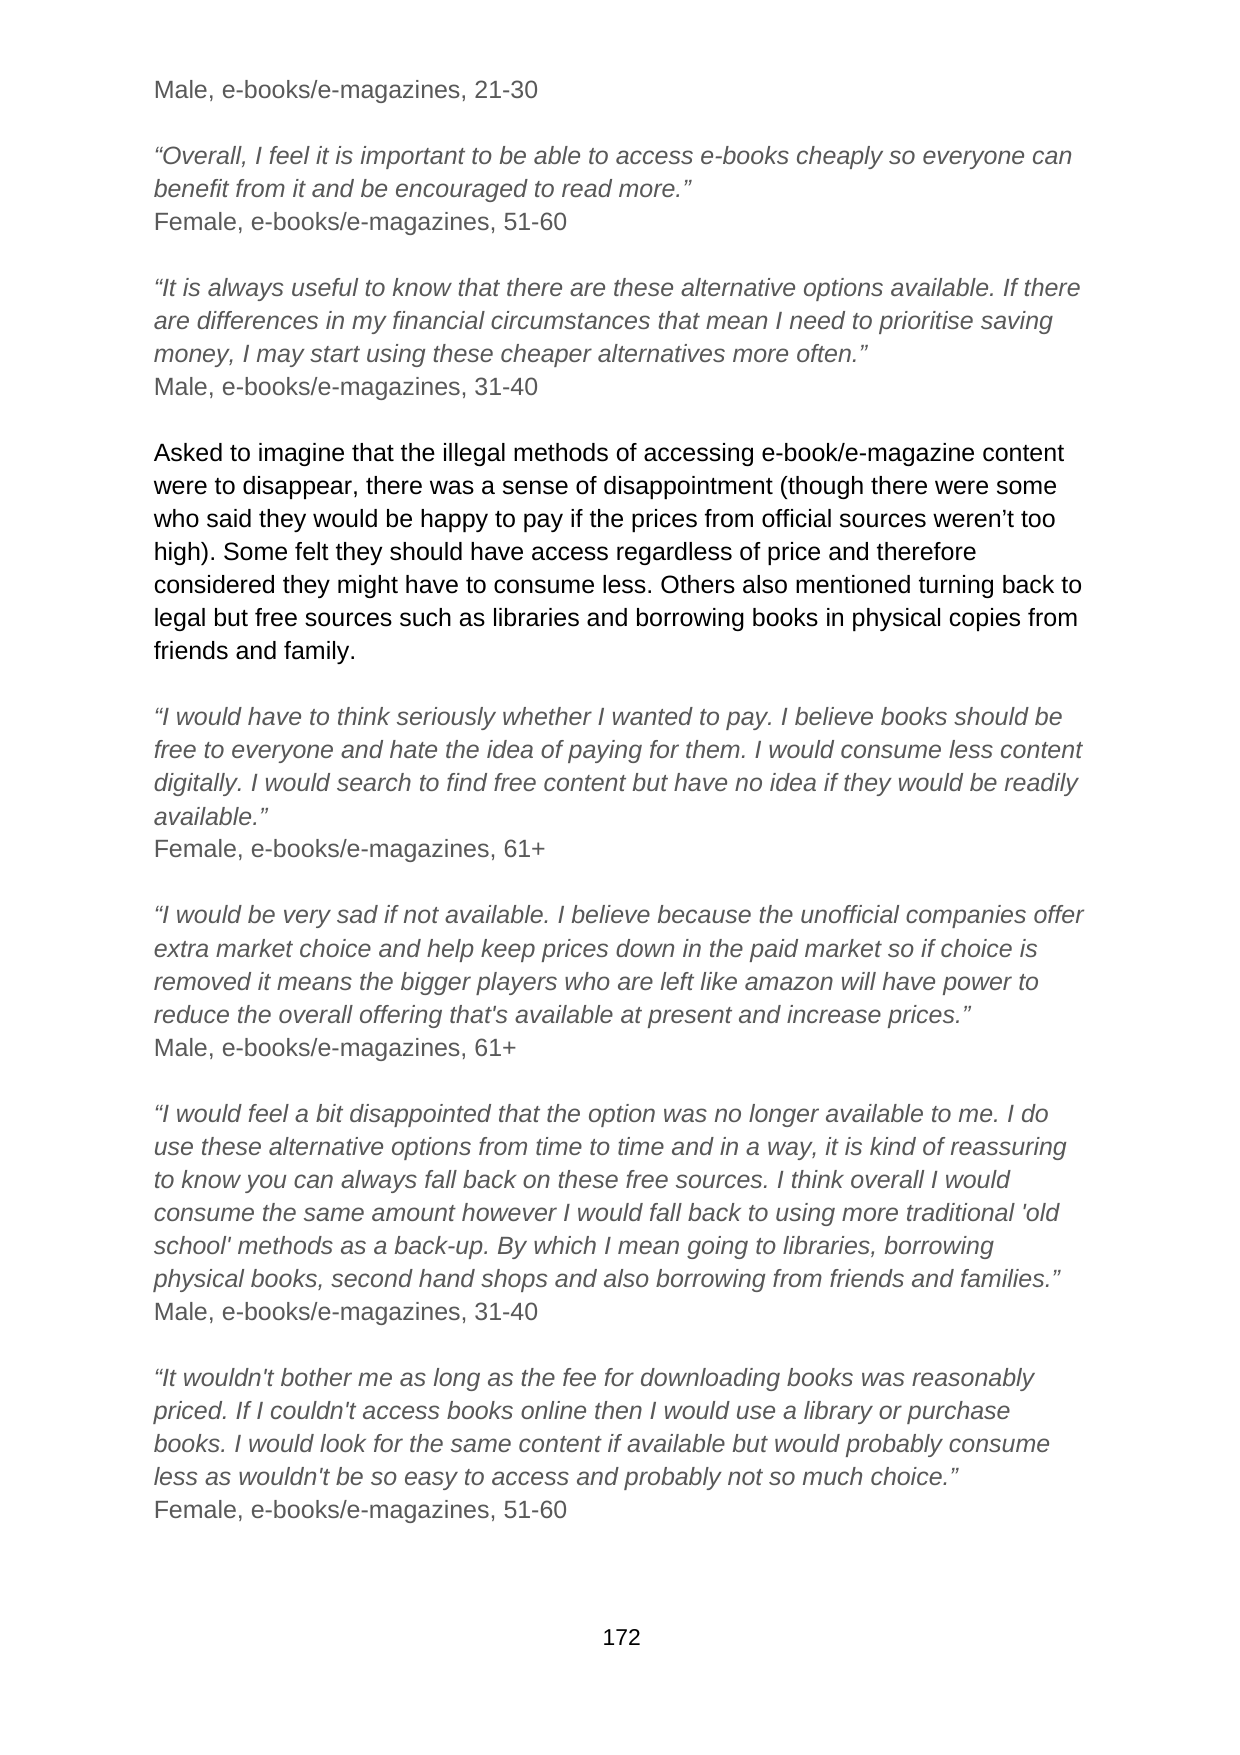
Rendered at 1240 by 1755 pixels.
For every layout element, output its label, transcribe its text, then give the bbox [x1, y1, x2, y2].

text Female, e-books/e-magazines, 51-60 [153, 1495, 1089, 1524]
text Asked to imagine that the illegal methods of accessing e-book/e-magazine content were to disappear, there was a sense of disappointment (though there were some who said they would be happy to pay if the prices from official sources weren’t too high). Some felt they should have access regardless of price and therefore considered they might have to consume less. Others also mentioned turning back to legal but free sources such as libraries and borrowing books in physical copies from friends and family. [153, 438, 1089, 665]
text “It wouldn't bother me as long as the fee for downloading books was reasonably priced. If I couldn't access books online then I would use a library or purchase books. I would look for the same content if available but would probably consume less as wouldn't be so easy to access and probably not so much choice.” [153, 1363, 1089, 1491]
text Male, e-books/e-magazines, 21-30 [153, 75, 1089, 104]
text “It is always useful to know that there are these alternative options available. If there are differences in my financial circumstances that mean I need to prioritise saving money, I may start using these cheaper alternatives more often.” [153, 273, 1089, 368]
text “I would feel a bit disappointed that the option was no longer available to me. I do use these alternative options from time to time and in a way, it is kind of reassuring to know you can always fall back on these free sources. I think overall I would consume the same amount however I would fall back to using more traditional 'old school' methods as a back-up. By which I mean going to libraries, borrowing physical books, second hand shops and also borrowing from friends and families.” [153, 1099, 1089, 1292]
text Male, e-books/e-magazines, 31-40 [153, 1297, 1089, 1326]
text “I would have to think seriously whether I wanted to pay. I believe books should be free to everyone and hate the idea of paying for them. I would consume less content digitally. I would search to find free content but have no idea if they would be readily available.” [153, 702, 1089, 830]
text “Overall, I feel it is important to be able to access e-books cheaply so everyone can benefit from it and be encouraged to read more.” [153, 141, 1089, 203]
text Female, e-books/e-magazines, 51-60 [153, 207, 1089, 236]
text Male, e-books/e-magazines, 31-40 [153, 372, 1089, 401]
text Male, e-books/e-magazines, 61+ [153, 1033, 1089, 1061]
text Female, e-books/e-magazines, 61+ [153, 834, 1089, 863]
text “I would be very sad if not available. I believe because the unofficial companies offer extra market choice and help keep prices down in the paid market so if choice is removed it means the bigger players who are left like amazon will have power to reduce the overall offering that's available at present and increase prices.” [153, 901, 1089, 1028]
